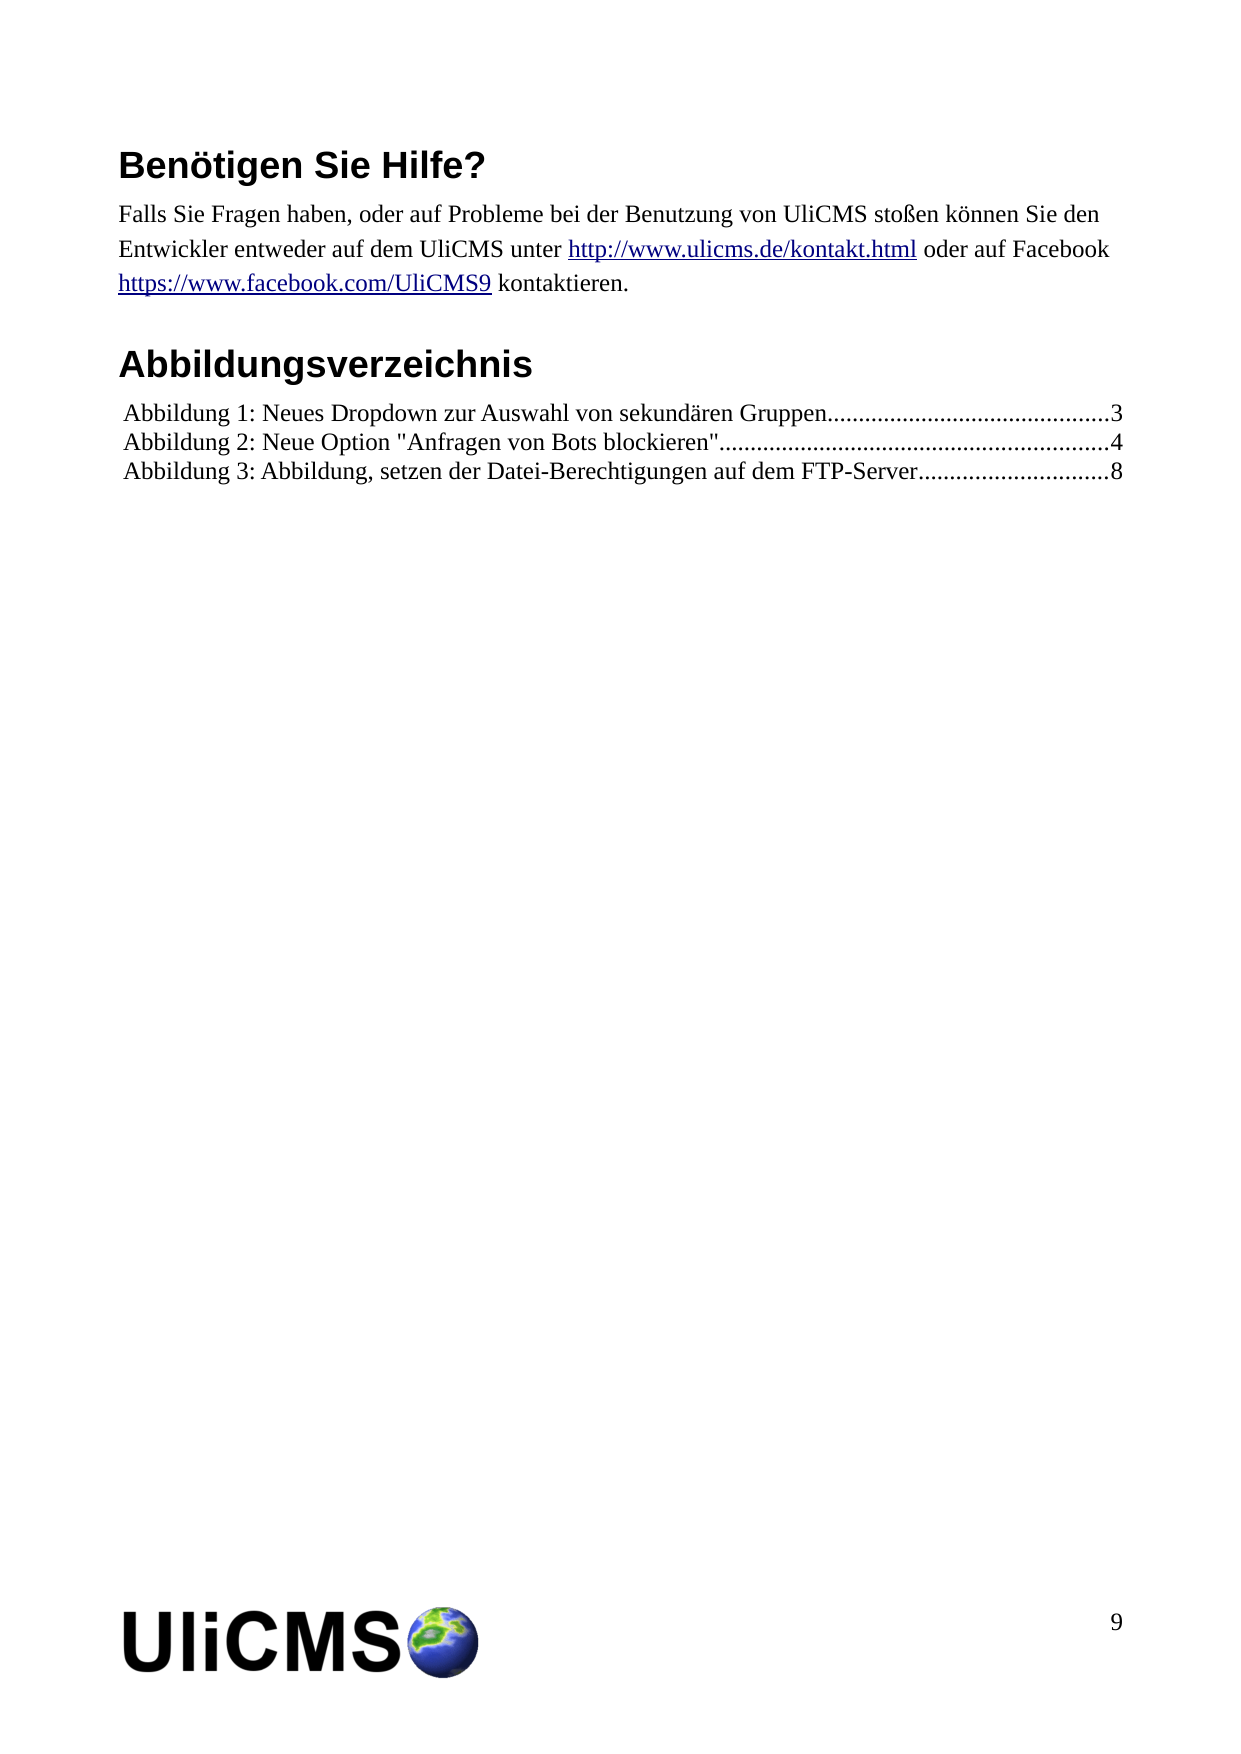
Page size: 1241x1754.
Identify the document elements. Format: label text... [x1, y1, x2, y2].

picture [118, 1607, 479, 1681]
subtitle Benötigen Sie Hilfe? [118, 143, 1123, 187]
text Abbildung 1: Neues Dropdown zur Auswahl von sekundären Gruppen 3 [118, 398, 1123, 427]
text Falls Sie Fragen haben, oder auf Probleme bei der Benutzung von UliCMS stoßen können Sie den Entwickler entweder auf dem UliCMS unter http://www.ulicms.de/kontakt.html oder auf Facebook https://www.facebook.com/UliCMS9 kontaktieren. [118, 199, 1123, 297]
text Abbildung 2: Neue Option "Anfragen von Bots blockieren" 4 [118, 427, 1123, 456]
subtitle Abbildungsverzeichnis [118, 342, 1123, 386]
text Abbildung 3: Abbildung, setzen der Datei-Berechtigungen auf dem FTP-Server 8 [118, 456, 1123, 485]
